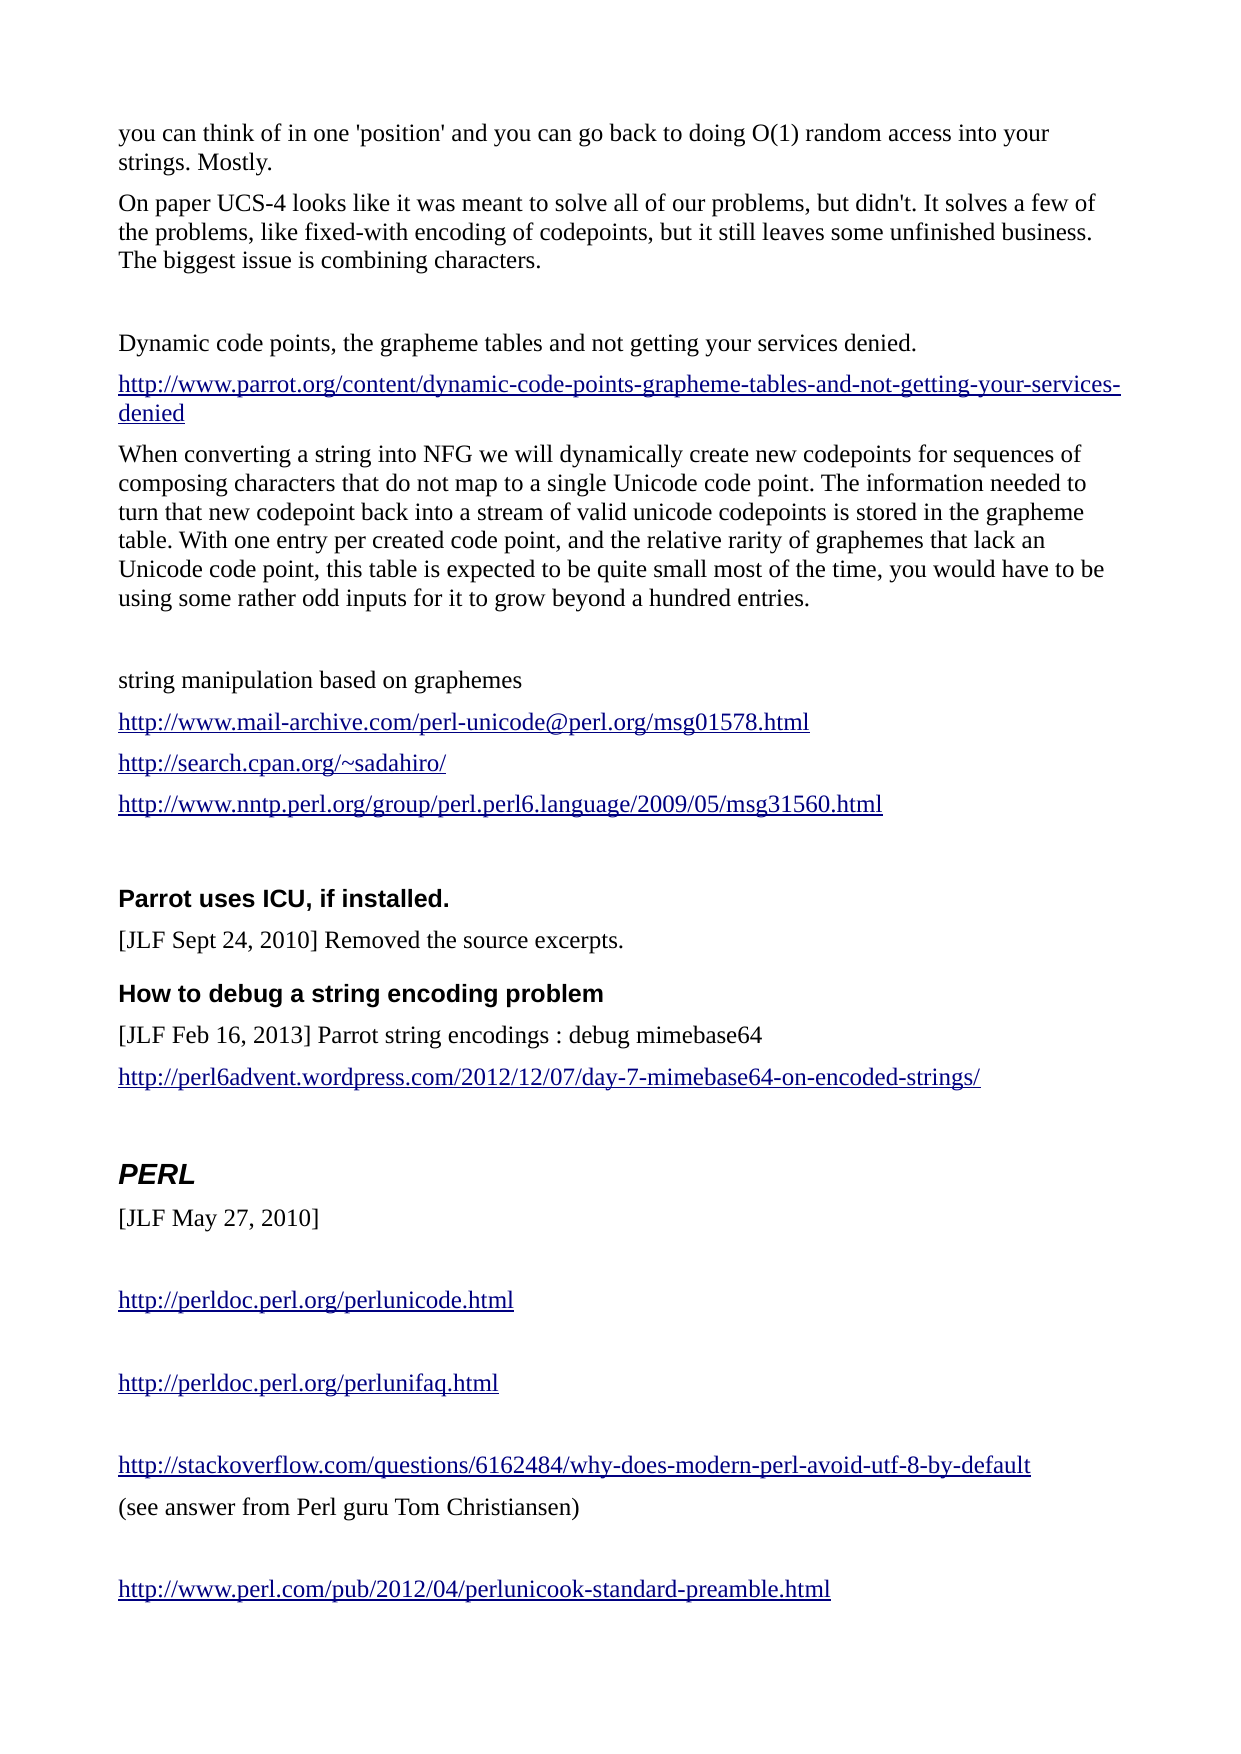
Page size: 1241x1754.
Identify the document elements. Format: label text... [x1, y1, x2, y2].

text http://stackoverflow.com/questions/6162484/why-does-modern-perl-avoid-utf-8-by-default [118, 1450, 1122, 1479]
text http://www.mail-archive.com/perl-unicode@perl.org/msg01578.html [118, 707, 1122, 736]
subtitle PERL [118, 1157, 1122, 1190]
text http://perl6advent.wordpress.com/2012/12/07/day-7-mimebase64-on-encoded-strings/ [118, 1062, 1122, 1091]
text [JLF May 27, 2010] [118, 1203, 1122, 1232]
text string manipulation based on graphemes [118, 666, 1122, 694]
text you can think of in one 'position' and you can go back to doing O(1) random access into your strings. Mostly. [118, 118, 1122, 176]
text http://www.perl.com/pub/2012/04/perlunicook-standard-preamble.html [118, 1574, 1122, 1603]
subtitle How to debug a string encoding problem [118, 979, 1122, 1008]
text Dynamic code points, the grapheme tables and not getting your services denied. [118, 328, 1122, 357]
text http://perldoc.perl.org/perlunifaq.html [118, 1368, 1122, 1397]
text http://www.nntp.perl.org/group/perl.perl6.language/2009/05/msg31560.html [118, 789, 1122, 818]
text When converting a string into NFG we will dynamically create new codepoints for sequences of composing characters that do not map to a single Unicode code point. The information needed to turn that new codepoint back into a stream of valid unicode codepoints is stored in the grapheme table. With one entry per created code point, and the relative rarity of graphemes that lack an Unicode code point, this table is expected to be quite small most of the time, you would have to be using some rather odd inputs for it to grow beyond a hundred entries. [118, 439, 1122, 612]
text http://perldoc.perl.org/perlunicode.html [118, 1285, 1122, 1314]
subtitle Parrot uses ICU, if installed. [118, 884, 1122, 913]
text (see answer from Perl guru Tom Christiansen) [118, 1492, 1122, 1520]
text [JLF Feb 16, 2013] Parrot string encodings : debug mimebase64 [118, 1021, 1122, 1049]
text http://www.parrot.org/content/dynamic-code-points-grapheme-tables-and-not-getting-your-services-denied [118, 369, 1122, 427]
text [JLF Sept 24, 2010] Removed the source excerpts. [118, 926, 1122, 954]
text http://search.cpan.org/~sadahiro/ [118, 748, 1122, 777]
text On paper UCS-4 looks like it was meant to solve all of our problems, but didn't. It solves a few of the problems, like fixed-with encoding of codepoints, but it still leaves some unfinished business. The biggest issue is combining characters. [118, 188, 1122, 274]
